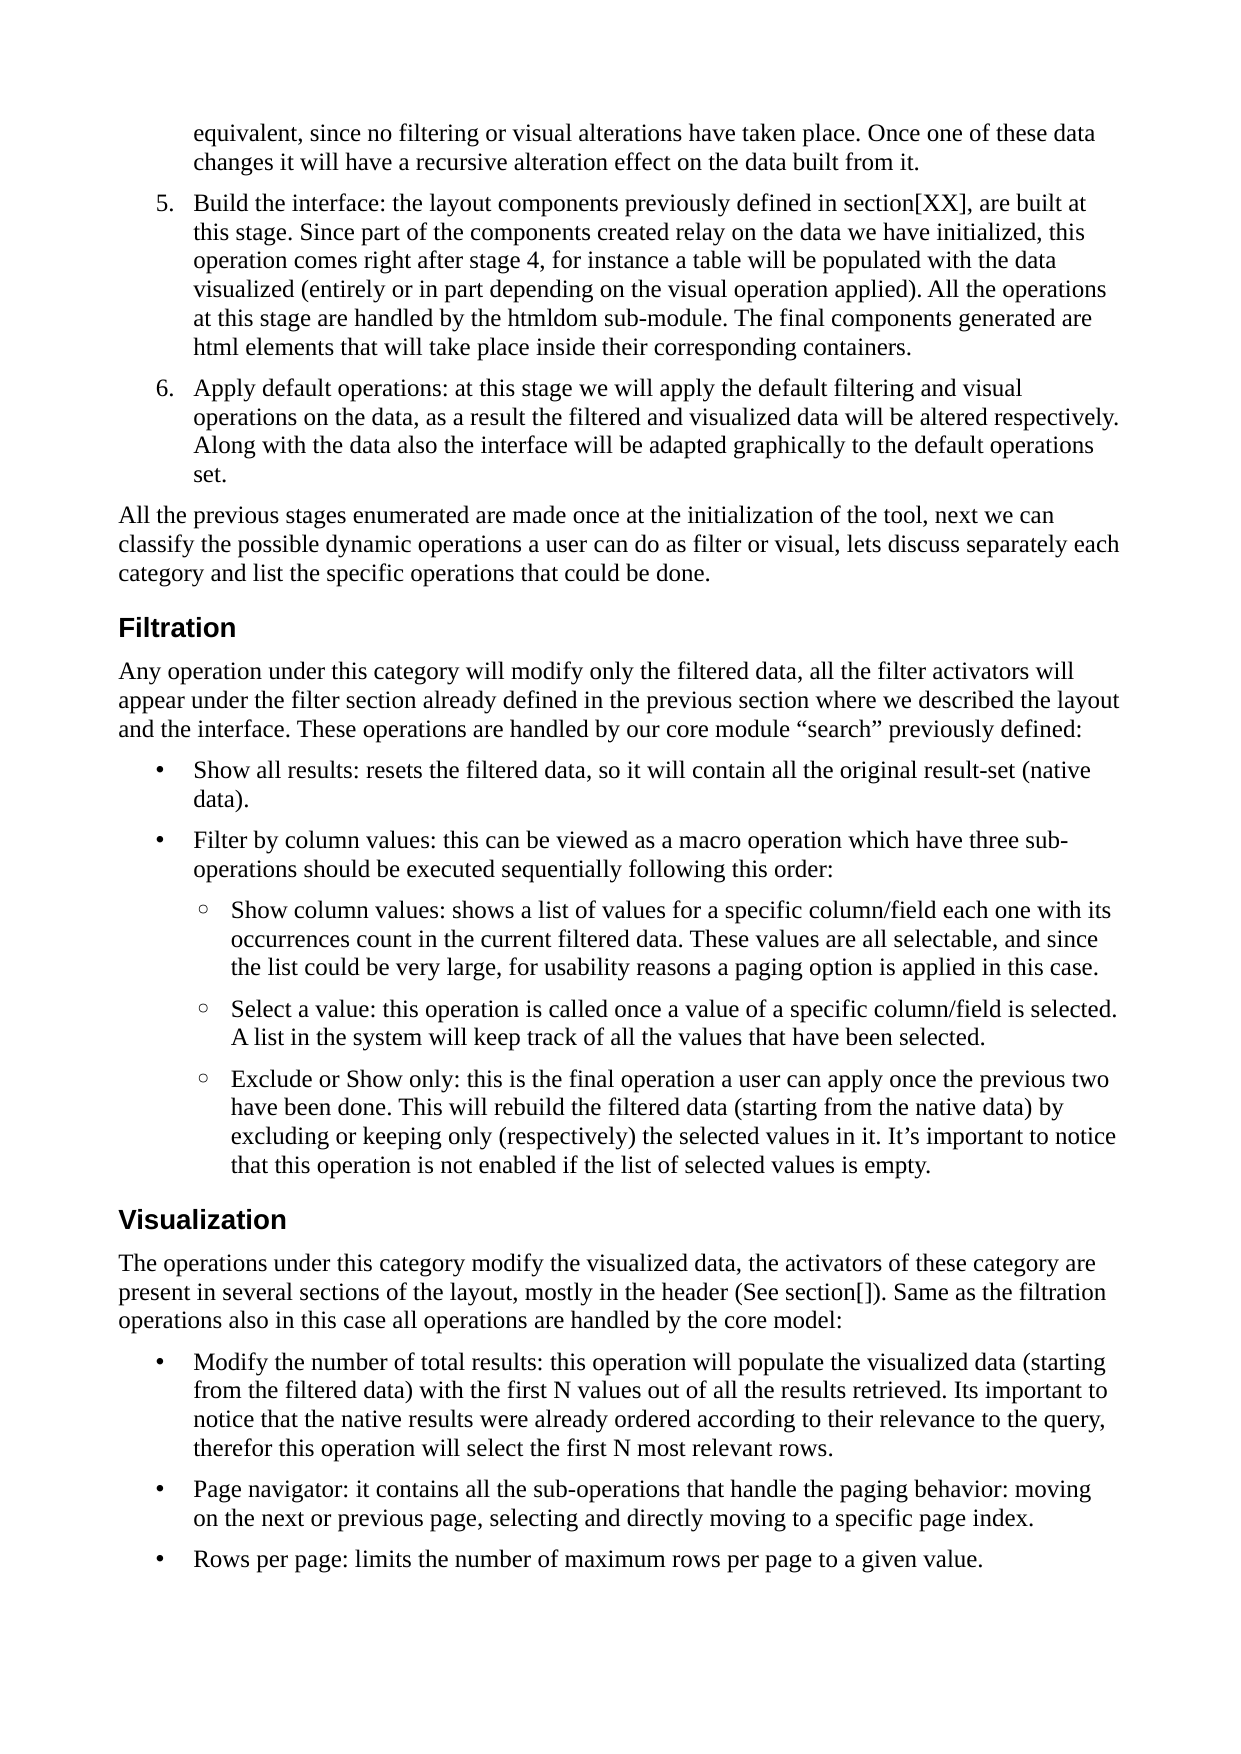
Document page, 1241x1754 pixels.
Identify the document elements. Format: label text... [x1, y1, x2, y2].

list Page navigator: it contains all the sub-operations that handle the paging behavior: moving on the next or previous page, selecting and directly moving to a specific page index. [156, 1474, 1122, 1532]
list Exclude or Show only: this is the final operation a user can apply once the previous two have been done. This will rebuild the filtered data (starting from the native data) by excluding or keeping only (respectively) the selected values in it. It’s important to notice that this operation is not enabled if the list of selected values is empty. [193, 1064, 1122, 1179]
list Modify the number of total results: this operation will populate the visualized data (starting from the filtered data) with the first N values out of all the results retrieved. Its important to notice that the native results were already ordered according to their relevance to the query, therefor this operation will select the first N most relevant rows. [156, 1347, 1122, 1462]
list Rows per page: limits the number of maximum rows per page to a given value. [156, 1544, 1122, 1573]
subtitle Visualization [118, 1204, 1122, 1236]
list Select a value: this operation is called once a value of a specific column/field is selected. A list in the system will keep track of all the values that have been selected. [193, 994, 1122, 1051]
text The operations under this category modify the visualized data, the activators of these category are present in several sections of the layout, mostly in the header (See section[]). Same as the filtration operations also in this case all operations are handled by the core model: [118, 1248, 1122, 1334]
list Build the interface: the layout components previously defined in section[XX], are built at this stage. Since part of the components created relay on the data we have initialized, this operation comes right after stage 4, for instance a table will be populated with the data visualized (entirely or in part depending on the visual operation applied). All the operations at this stage are handled by the htmldom sub-module. The final components generated are html elements that will take place inside their corresponding containers. [156, 188, 1122, 361]
text All the previous stages enumerated are made once at the initialization of the tool, next we can classify the possible dynamic operations a user can do as filter or visual, lets discuss separately each category and list the specific operations that could be done. [118, 501, 1122, 587]
subtitle Filtration [118, 612, 1122, 644]
list Show all results: resets the filtered data, so it will contain all the original result-set (native data). [156, 755, 1122, 812]
list Show column values: shows a list of values for a specific column/field each one with its occurrences count in the current filtered data. These values are all selectable, and since the list could be very large, for usability reasons a paging option is applied in this case. [193, 895, 1122, 981]
list Apply default operations: at this stage we will apply the default filtering and visual operations on the data, as a result the filtered and visualized data will be altered respectively. Along with the data also the interface will be adapted graphically to the default operations set. [156, 373, 1122, 488]
list Filter by column values: this can be viewed as a macro operation which have three sub-operations should be executed sequentially following this order: [156, 825, 1122, 882]
list equivalent, since no filtering or visual alterations have taken place. Once one of these data changes it will have a recursive alteration effect on the data built from it. [156, 118, 1122, 176]
text Any operation under this category will modify only the filtered data, all the filter activators will appear under the filter section already defined in the previous section where we described the layout and the interface. These operations are handled by our core module “search” previously defined: [118, 656, 1122, 742]
